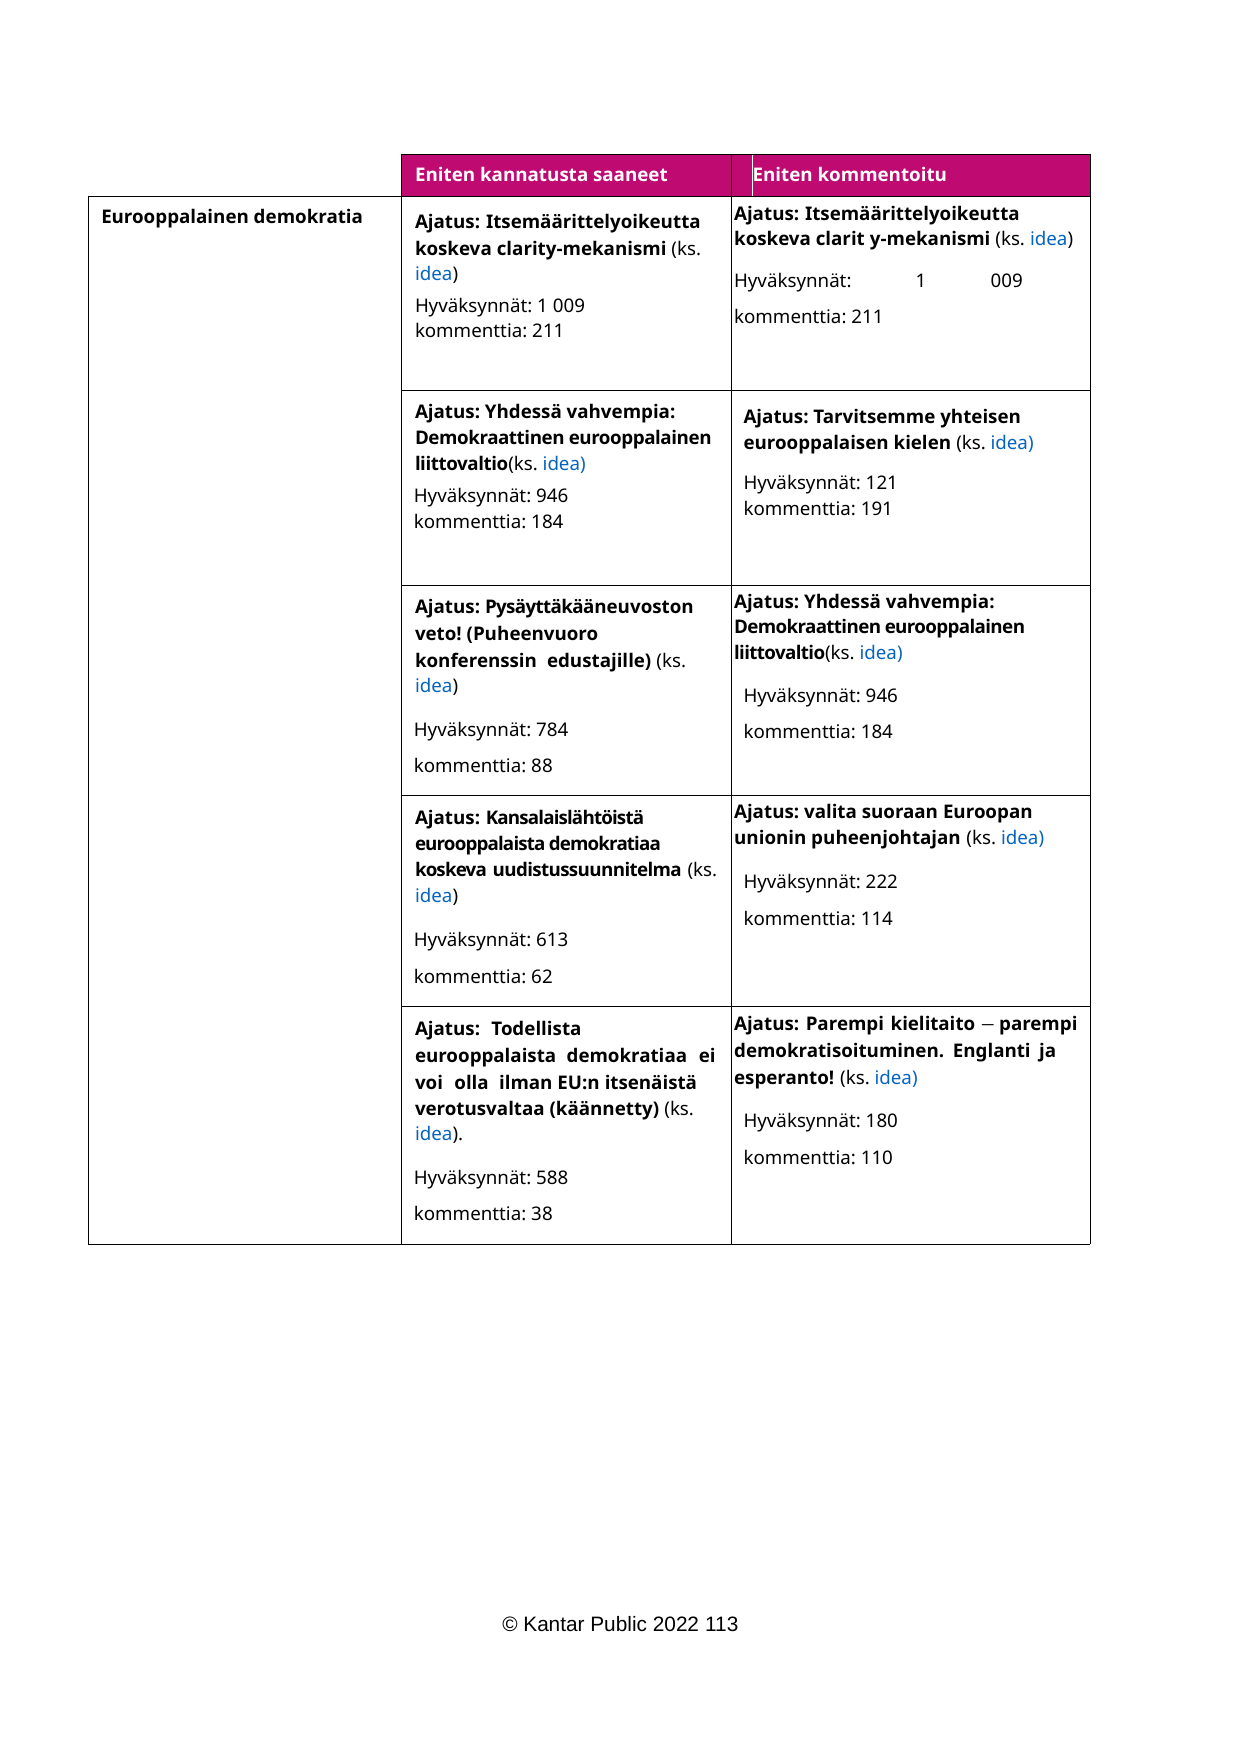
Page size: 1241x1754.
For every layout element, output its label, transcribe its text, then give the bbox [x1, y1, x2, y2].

table_cell Ajatus: Yhdessä vahvempia: Demokraattinen eurooppalainen liittovaltio(ks. idea) Hyväksynnät: 946 kommenttia: 184 [732, 586, 1090, 795]
table_cell Ajatus: Todellista eurooppalaista demokratiaa ei voi olla ilman EU:n itsenäistä verotusvaltaa (käännetty) (ks. idea). Hyväksynnät: 588 kommenttia: 38 [402, 1007, 731, 1243]
table_header [1064, 155, 1090, 196]
table_header [718, 155, 731, 196]
table_cell Ajatus: Yhdessä vahvempia: Demokraattinen eurooppalainen liittovaltio(ks. idea) Hyväksynnät: 946 kommenttia: 184 [402, 391, 731, 585]
table_header Eniten kommentoitu [753, 155, 1064, 196]
table_cell Ajatus: Kansalaislähtöistä eurooppalaista demokratiaa koskeva uudistussuunnitelma (ks. idea) Hyväksynnät: 613 kommenttia: 62 [402, 796, 731, 1006]
table_cell Ajatus: valita suoraan Euroopan unionin puheenjohtajan (ks. idea) Hyväksynnät: 222 kommenttia: 114 [732, 796, 1090, 1006]
table_cell Ajatus: Itsemäärittelyoikeutta koskeva clarity-mekanismi (ks. idea) Hyväksynnät: 1 009 kommenttia: 211 [402, 197, 731, 390]
table_cell Ajatus: Pysäyttäkääneuvoston veto! (Puheenvuoro konferenssin edustajille) (ks. idea) Hyväksynnät: 784 kommenttia: 88 [402, 586, 731, 795]
table_header [402, 155, 415, 196]
table_header [732, 155, 752, 196]
table_cell Ajatus: Parempi kielitaito – parempi demokratisoituminen. Englanti ja esperanto! (ks. idea) Hyväksynnät: 180 kommenttia: 110 [732, 1007, 1090, 1243]
table_header Eniten kannatusta saaneet [415, 155, 718, 196]
table_header [89, 154, 401, 196]
table_cell Eurooppalainen demokratia [89, 197, 401, 1243]
table_cell Ajatus: Tarvitsemme yhteisen eurooppalaisen kielen (ks. idea) Hyväksynnät: 121 kommenttia: 191 [732, 391, 1090, 585]
table_cell Ajatus: Itsemäärittelyoikeutta koskeva clarit y-mekanismi (ks. idea) Hyväksynnät: 1 009 kommenttia: 211 [732, 197, 1090, 390]
